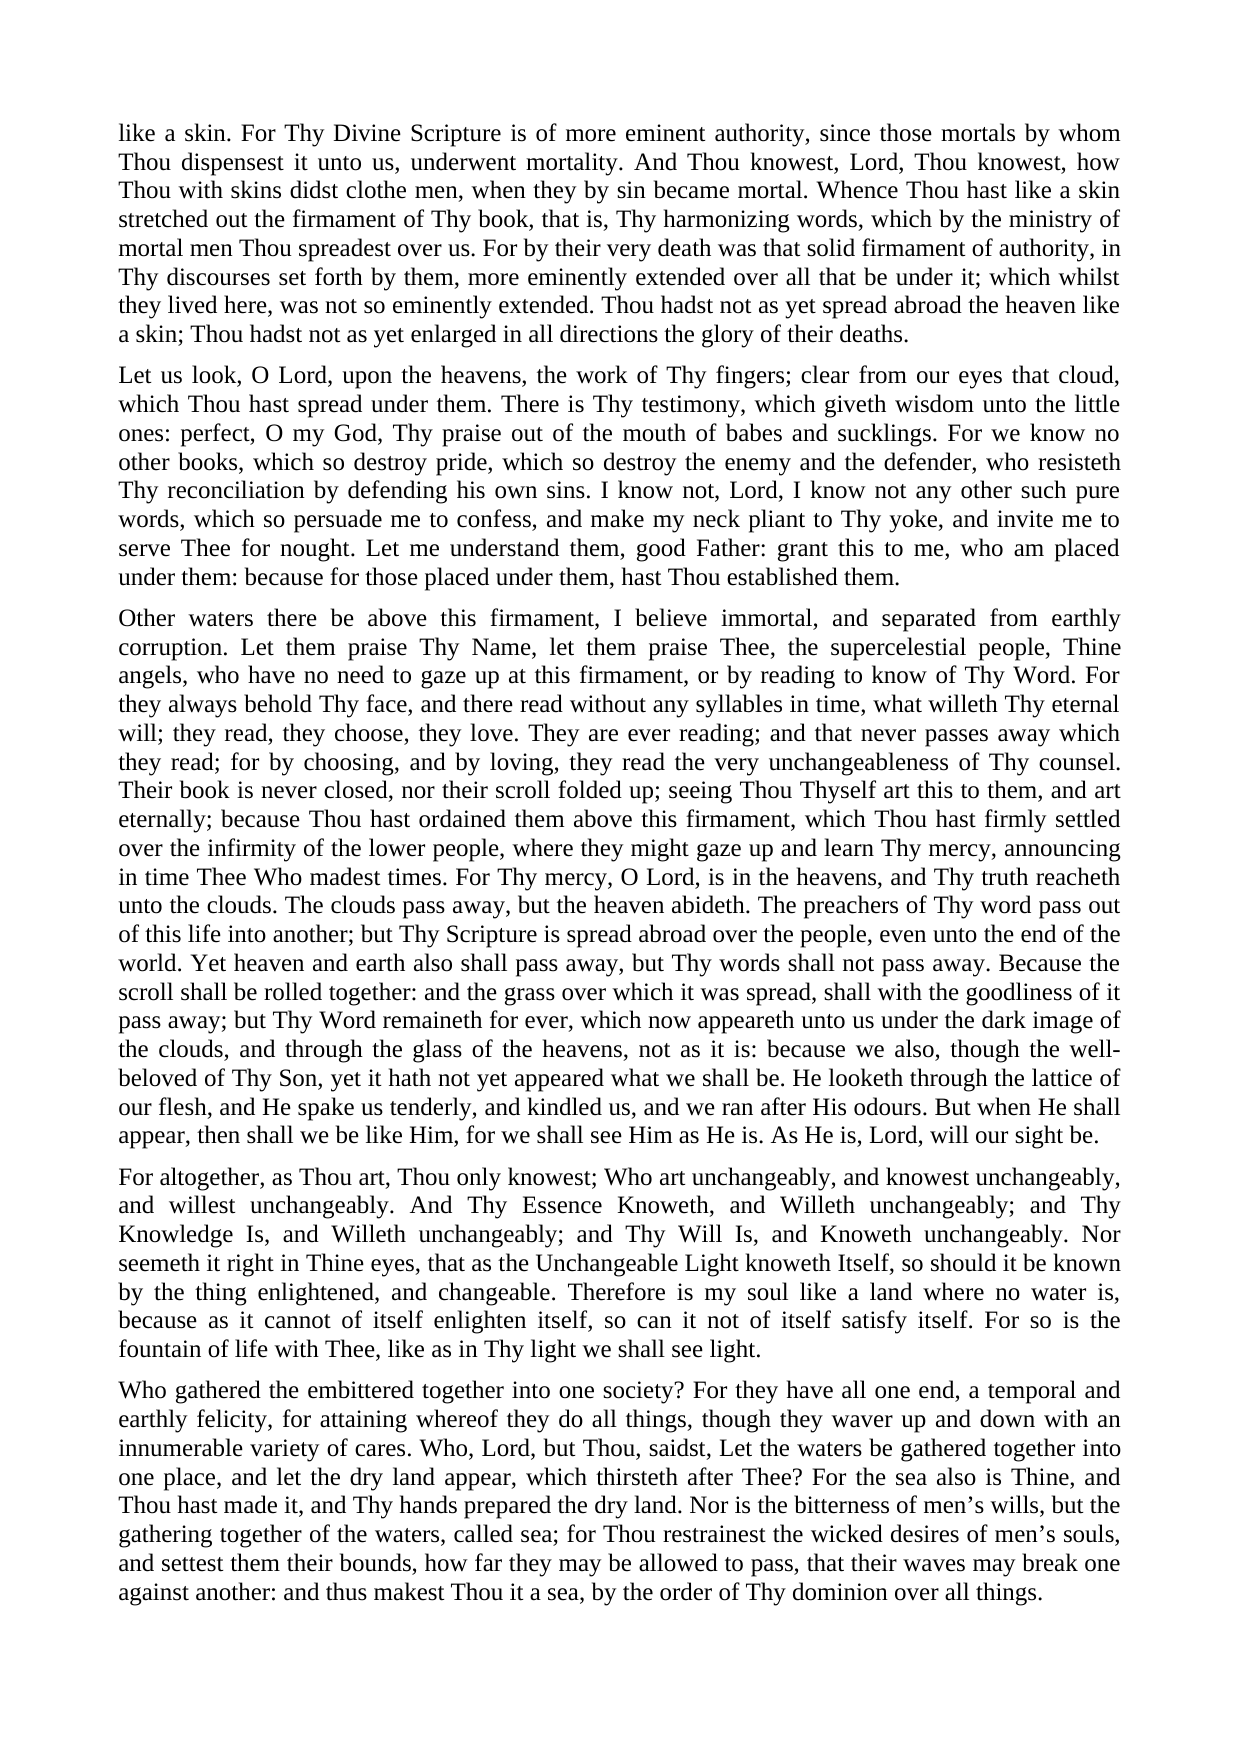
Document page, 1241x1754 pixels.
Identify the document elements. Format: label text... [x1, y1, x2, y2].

text Who gathered the embittered together into one society? For they have all one end, a temporal and earthly felicity, for attaining whereof they do all things, though they waver up and down with an innumerable variety of cares. Who, Lord, but Thou, saidst, Let the waters be gathered together into one place, and let the dry land appear, which thirsteth after Thee? For the sea also is Thine, and Thou hast made it, and Thy hands prepared the dry land. Nor is the bitterness of men’s wills, but the gathering together of the waters, called sea; for Thou restrainest the wicked desires of men’s souls, and settest them their bounds, how far they may be allowed to pass, that their waves may break one against another: and thus makest Thou it a sea, by the order of Thy dominion over all things. [118, 1376, 1122, 1606]
text Other waters there be above this firmament, I believe immortal, and separated from earthly corruption. Let them praise Thy Name, let them praise Thee, the supercelestial people, Thine angels, who have no need to gaze up at this firmament, or by reading to know of Thy Word. For they always behold Thy face, and there read without any syllables in time, what willeth Thy eternal will; they read, they choose, they love. They are ever reading; and that never passes away which they read; for by choosing, and by loving, they read the very unchangeableness of Thy counsel. Their book is never closed, nor their scroll folded up; seeing Thou Thyself art this to them, and art eternally; because Thou hast ordained them above this firmament, which Thou hast firmly settled over the infirmity of the lower people, where they might gaze up and learn Thy mercy, announcing in time Thee Who madest times. For Thy mercy, O Lord, is in the heavens, and Thy truth reacheth unto the clouds. The clouds pass away, but the heaven abideth. The preachers of Thy word pass out of this life into another; but Thy Scripture is spread abroad over the people, even unto the end of the world. Yet heaven and earth also shall pass away, but Thy words shall not pass away. Because the scroll shall be rolled together: and the grass over which it was spread, shall with the goodliness of it pass away; but Thy Word remaineth for ever, which now appeareth unto us under the dark image of the clouds, and through the glass of the heavens, not as it is: because we also, though the well-beloved of Thy Son, yet it hath not yet appeared what we shall be. He looketh through the lattice of our flesh, and He spake us tenderly, and kindled us, and we ran after His odours. But when He shall appear, then shall we be like Him, for we shall see Him as He is. As He is, Lord, will our sight be. [118, 603, 1122, 1149]
text Let us look, O Lord, upon the heavens, the work of Thy fingers; clear from our eyes that cloud, which Thou hast spread under them. There is Thy testimony, which giveth wisdom unto the little ones: perfect, O my God, Thy praise out of the mouth of babes and sucklings. For we know no other books, which so destroy pride, which so destroy the enemy and the defender, who resisteth Thy reconciliation by defending his own sins. I know not, Lord, I know not any other such pure words, which so persuade me to confess, and make my neck pliant to Thy yoke, and invite me to serve Thee for nought. Let me understand them, good Father: grant this to me, who am placed under them: because for those placed under them, hast Thou established them. [118, 361, 1122, 591]
text For altogether, as Thou art, Thou only knowest; Who art unchangeably, and knowest unchangeably, and willest unchangeably. And Thy Essence Knoweth, and Willeth unchangeably; and Thy Knowledge Is, and Willeth unchangeably; and Thy Will Is, and Knoweth unchangeably. Nor seemeth it right in Thine eyes, that as the Unchangeable Light knoweth Itself, so should it be known by the thing enlightened, and changeable. Therefore is my soul like a land where no water is, because as it cannot of itself enlighten itself, so can it not of itself satisfy itself. For so is the fountain of life with Thee, like as in Thy light we shall see light. [118, 1162, 1122, 1363]
text like a skin. For Thy Divine Scripture is of more eminent authority, since those mortals by whom Thou dispensest it unto us, underwent mortality. And Thou knowest, Lord, Thou knowest, how Thou with skins didst clothe men, when they by sin became mortal. Whence Thou hast like a skin stretched out the firmament of Thy book, that is, Thy harmonizing words, which by the ministry of mortal men Thou spreadest over us. For by their very death was that solid firmament of authority, in Thy discourses set forth by them, more eminently extended over all that be under it; which whilst they lived here, was not so eminently extended. Thou hadst not as yet spread abroad the heaven like a skin; Thou hadst not as yet enlarged in all directions the glory of their deaths. [118, 118, 1122, 348]
